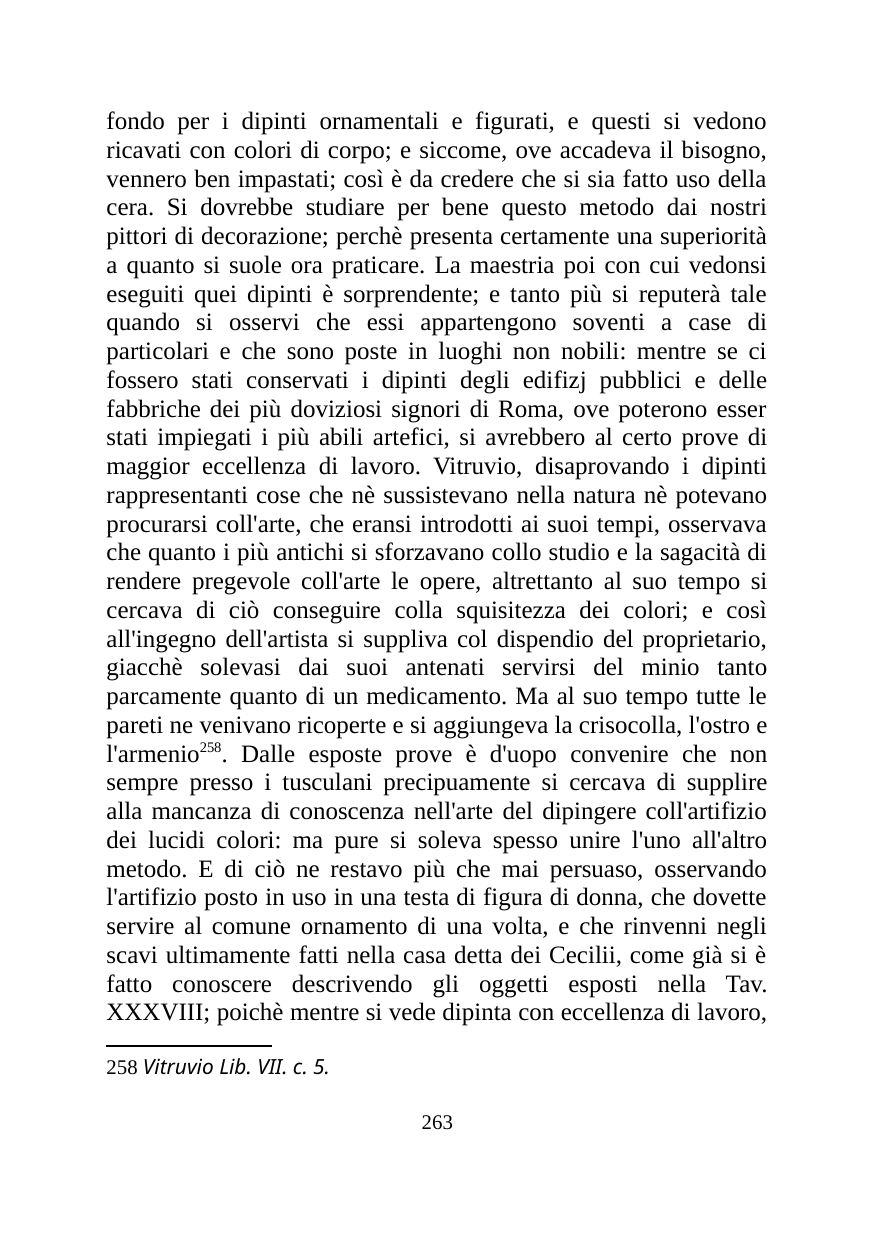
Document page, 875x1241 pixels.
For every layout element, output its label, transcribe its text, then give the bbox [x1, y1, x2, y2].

text Vitruvio Lib. VII. c. 5. [106, 1052, 768, 1080]
text fondo per i dipinti ornamentali e figurati, e questi si vedono ricavati con colori di corpo; e siccome, ove accadeva il bisogno, vennero ben impastati; così è da credere che si sia fatto uso della cera. Si dovrebbe studiare per bene questo metodo dai nostri pittori di decorazione; perchè presenta certamente una superiorità a quanto si suole ora praticare. La maestria poi con cui vedonsi eseguiti quei dipinti è sorprendente; e tanto più si reputerà tale quando si osservi che essi appartengono soventi a case di particolari e che sono poste in luoghi non nobili: mentre se ci fossero stati conservati i dipinti degli edifizj pubblici e delle fabbriche dei più doviziosi signori di Roma, ove poterono esser stati impiegati i più abili artefici, si avrebbero al certo prove di maggior eccellenza di lavoro. Vitruvio, disaprovando i dipinti rappresentanti cose che nè sussistevano nella natura nè potevano procurarsi coll'arte, che eransi introdotti ai suoi tempi, osservava che quanto i più antichi si sforzavano collo studio e la sagacità di rendere pregevole coll'arte le opere, altrettanto al suo tempo si cercava di ciò conseguire colla squisitezza dei colori; e così all'ingegno dell'artista si suppliva col dispendio del proprietario, giacchè solevasi dai suoi antenati servirsi del minio tanto parcamente quanto di un medicamento. Ma al suo tempo tutte le pareti ne venivano ricoperte e si aggiungeva la crisocolla, l'ostro e l'armenio. Dalle esposte prove è d'uopo convenire che non sempre presso i tusculani precipuamente si cercava di supplire alla mancanza di conoscenza nell'arte del dipingere coll'artifizio dei lucidi colori: ma pure si soleva spesso unire l'uno all'altro metodo. E di ciò ne restavo più che mai persuaso, osservando l'artifizio posto in uso in una testa di figura di donna, che dovette servire al comune ornamento di una volta, e che rinvenni negli scavi ultimamente fatti nella casa detta dei Cecilii, come già si è fatto conoscere descrivendo gli oggetti esposti nella Tav. XXXVIII; poichè mentre si vede dipinta con eccellenza di lavoro, [106, 106, 768, 1026]
